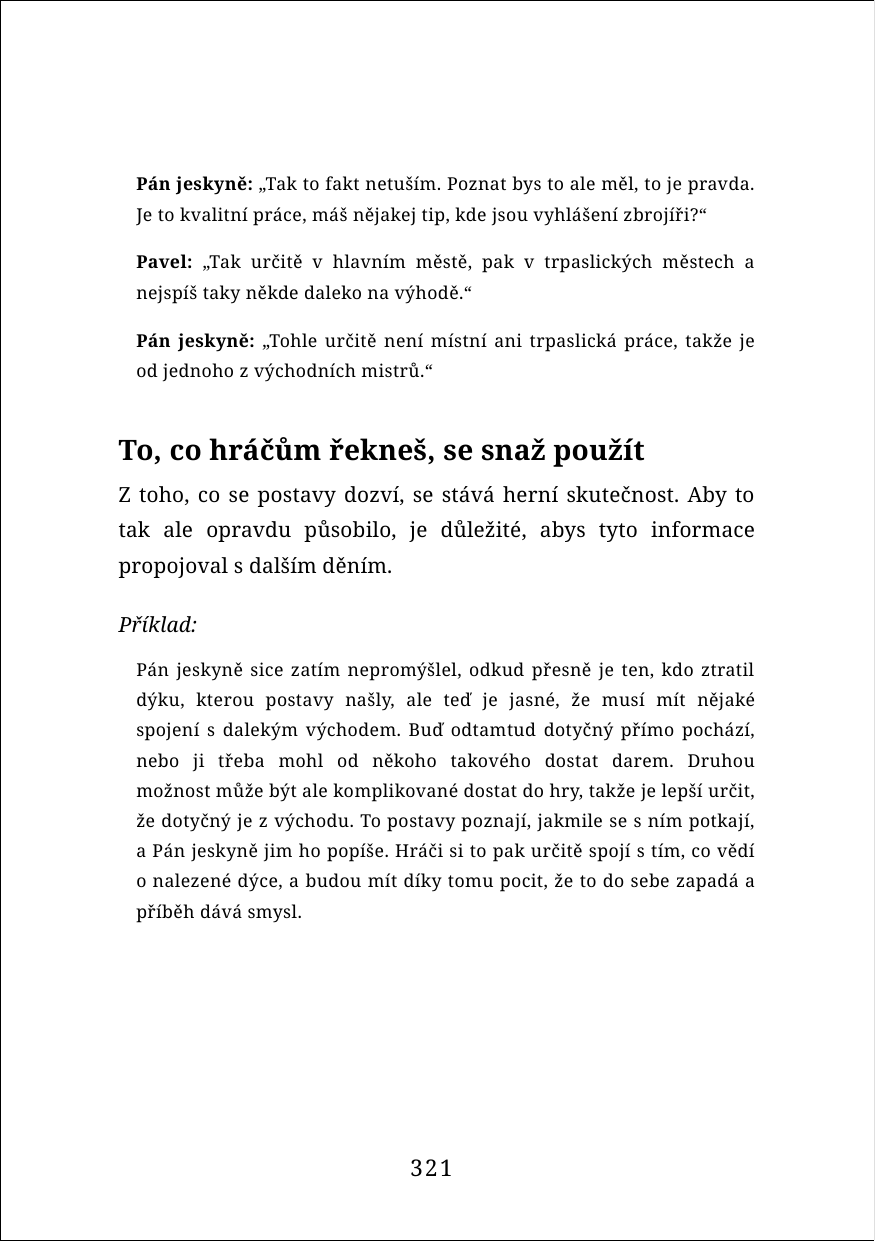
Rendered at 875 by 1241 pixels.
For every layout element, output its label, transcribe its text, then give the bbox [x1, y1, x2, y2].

text Pán jeskyně sice zatím nepromýšlel, odkud přesně je ten, kdo ztratil dýku, kterou postavy našly, ale teď je jasné, že musí mít nějaké spojení s dalekým východem. Buď odtamtud dotyčný přímo pochází, nebo ji třeba mohl od někoho takového dostat darem. Druhou možnost může být ale komplikované dostat do hry, takže je lepší určit, že dotyčný je z východu. To postavy poznají, jakmile se s ním potkají, a Pán jeskyně jim ho popíše. Hráči si to pak určitě spojí s tím, co vědí o nalezené dýce, a budou mít díky tomu pocit, že to do sebe zapadá a příběh dává smysl. [136, 657, 756, 923]
text Z toho, co se postavy dozví, se stává herní skutečnost. Aby to tak ale opravdu působilo, je důležité, abys tyto informace propojoval s dalším děním. [118, 480, 756, 579]
text Příklad: [118, 610, 756, 638]
text Pavel: „Tak určitě v hlavním městě, pak v trpaslických městech a nejspíš taky někde daleko na výhodě.“ [136, 250, 756, 304]
subtitle To, co hráčům řekneš, se snaž použít [118, 430, 756, 468]
text Pán jeskyně: „Tak to fakt netuším. Poznat bys to ale měl, to je pravda. Je to kvalitní práce, máš nějakej tip, kde jsou vyhlášení zbrojíři?“ [136, 172, 756, 226]
text Pán jeskyně: „Tohle určitě není místní ani trpaslická práce, takže je od jednoho z východních mistrů.“ [136, 328, 756, 382]
